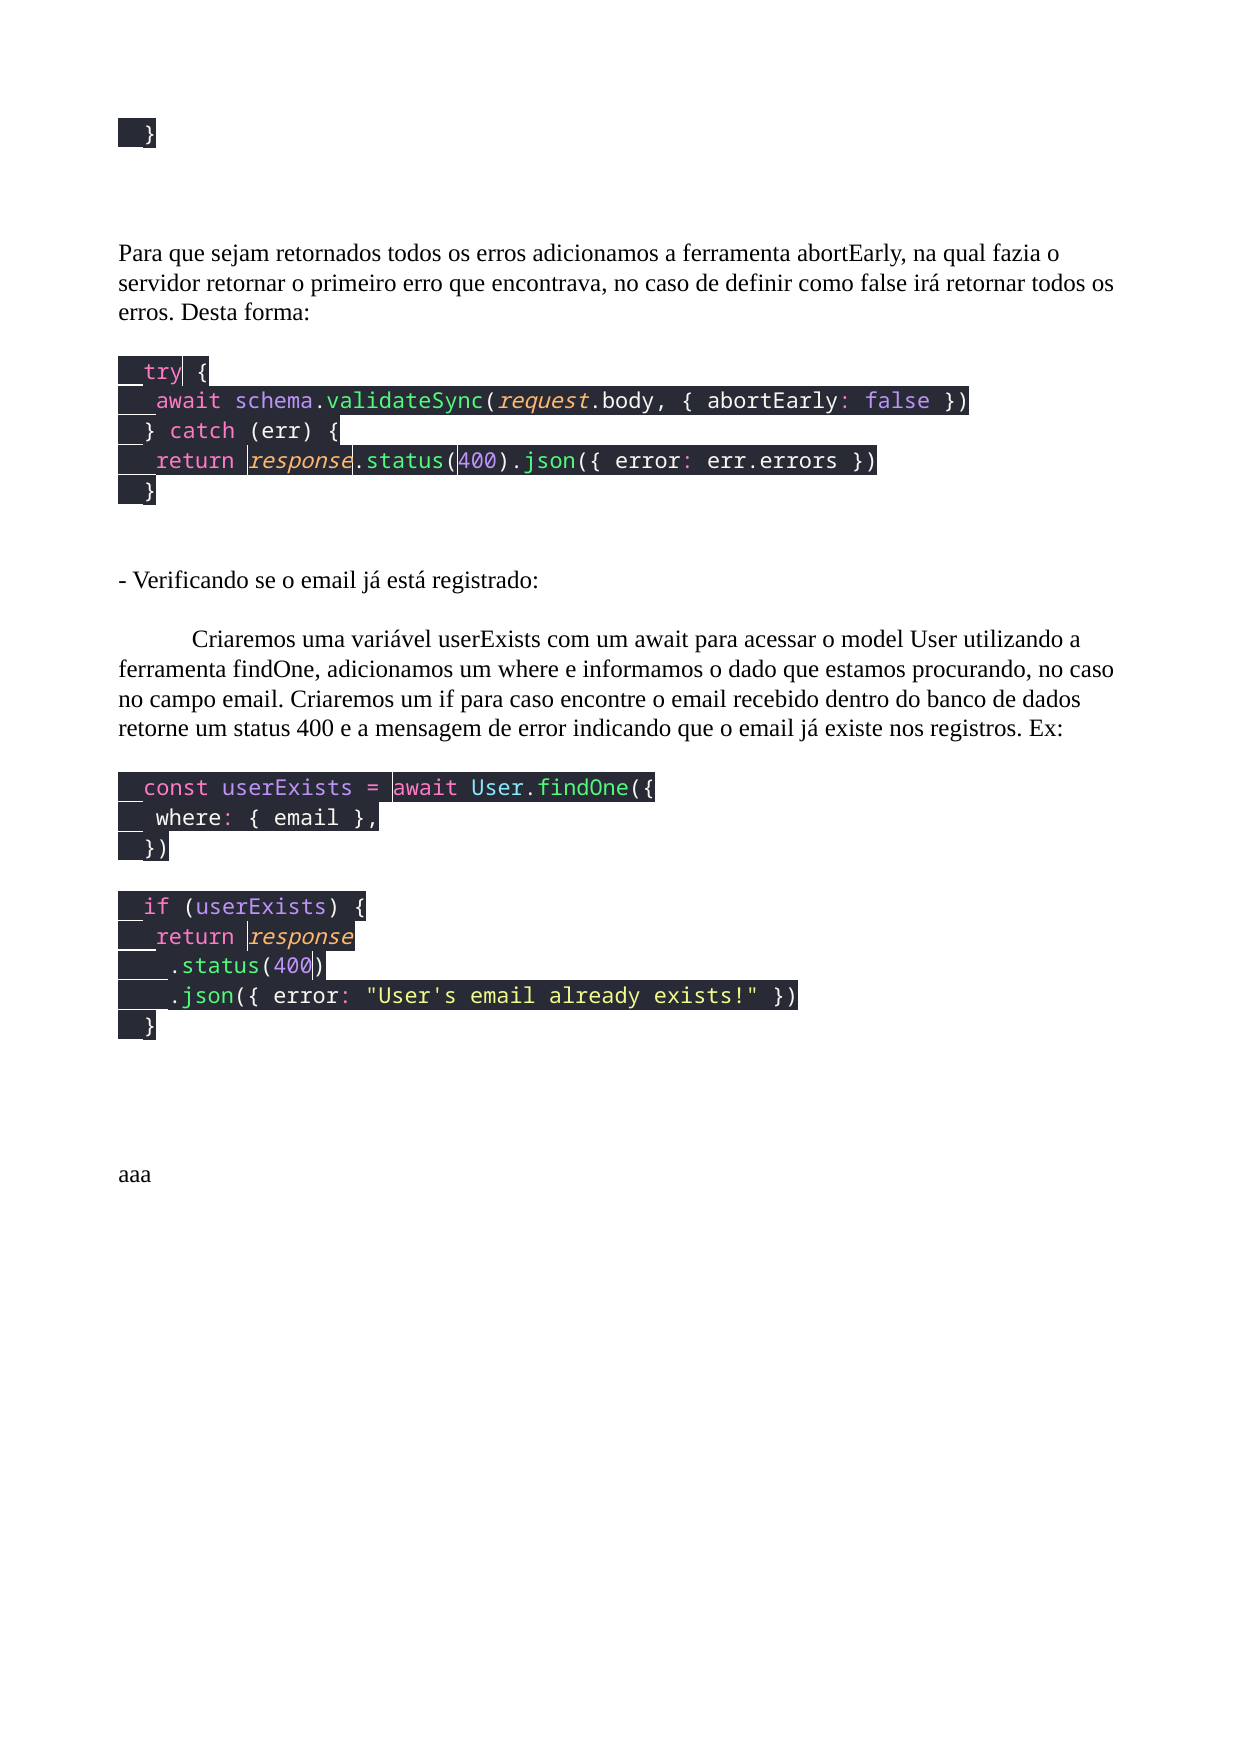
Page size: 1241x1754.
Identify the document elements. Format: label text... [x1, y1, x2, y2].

text .json({ error: "User's email already exists!" }) [118, 980, 1122, 1010]
text aaa [118, 1159, 1122, 1188]
text } catch (err) { [118, 415, 1122, 445]
text try { [118, 356, 1122, 386]
text if (userExists) { [118, 891, 1122, 921]
text } [118, 475, 1122, 505]
text return response.status(400).json({ error: err.errors }) [118, 445, 1122, 475]
text - Verificando se o email já está registrado: [118, 564, 1122, 594]
text const userExists = await User.findOne({ [118, 772, 1122, 802]
text await schema.validateSync(request.body, { abortEarly: false }) [118, 386, 1122, 415]
text where: { email }, [118, 802, 1122, 831]
text } [118, 118, 1122, 148]
text } [118, 1010, 1122, 1040]
text Criaremos uma variável userExists com um await para acessar o model User utilizando a ferramenta findOne, adicionamos um where e informamos o dado que estamos procurando, no caso no campo email. Criaremos um if para caso encontre o email recebido dentro do banco de dados retorne um status 400 e a mensagem de error indicando que o email já existe nos registros. Ex: [118, 623, 1122, 742]
text }) [118, 831, 1122, 861]
text Para que sejam retornados todos os erros adicionamos a ferramenta abortEarly, na qual fazia o servidor retornar o primeiro erro que encontrava, no caso de definir como false irá retornar todos os erros. Desta forma: [118, 237, 1122, 326]
text return response [118, 921, 1122, 951]
text .status(400) [118, 951, 1122, 980]
